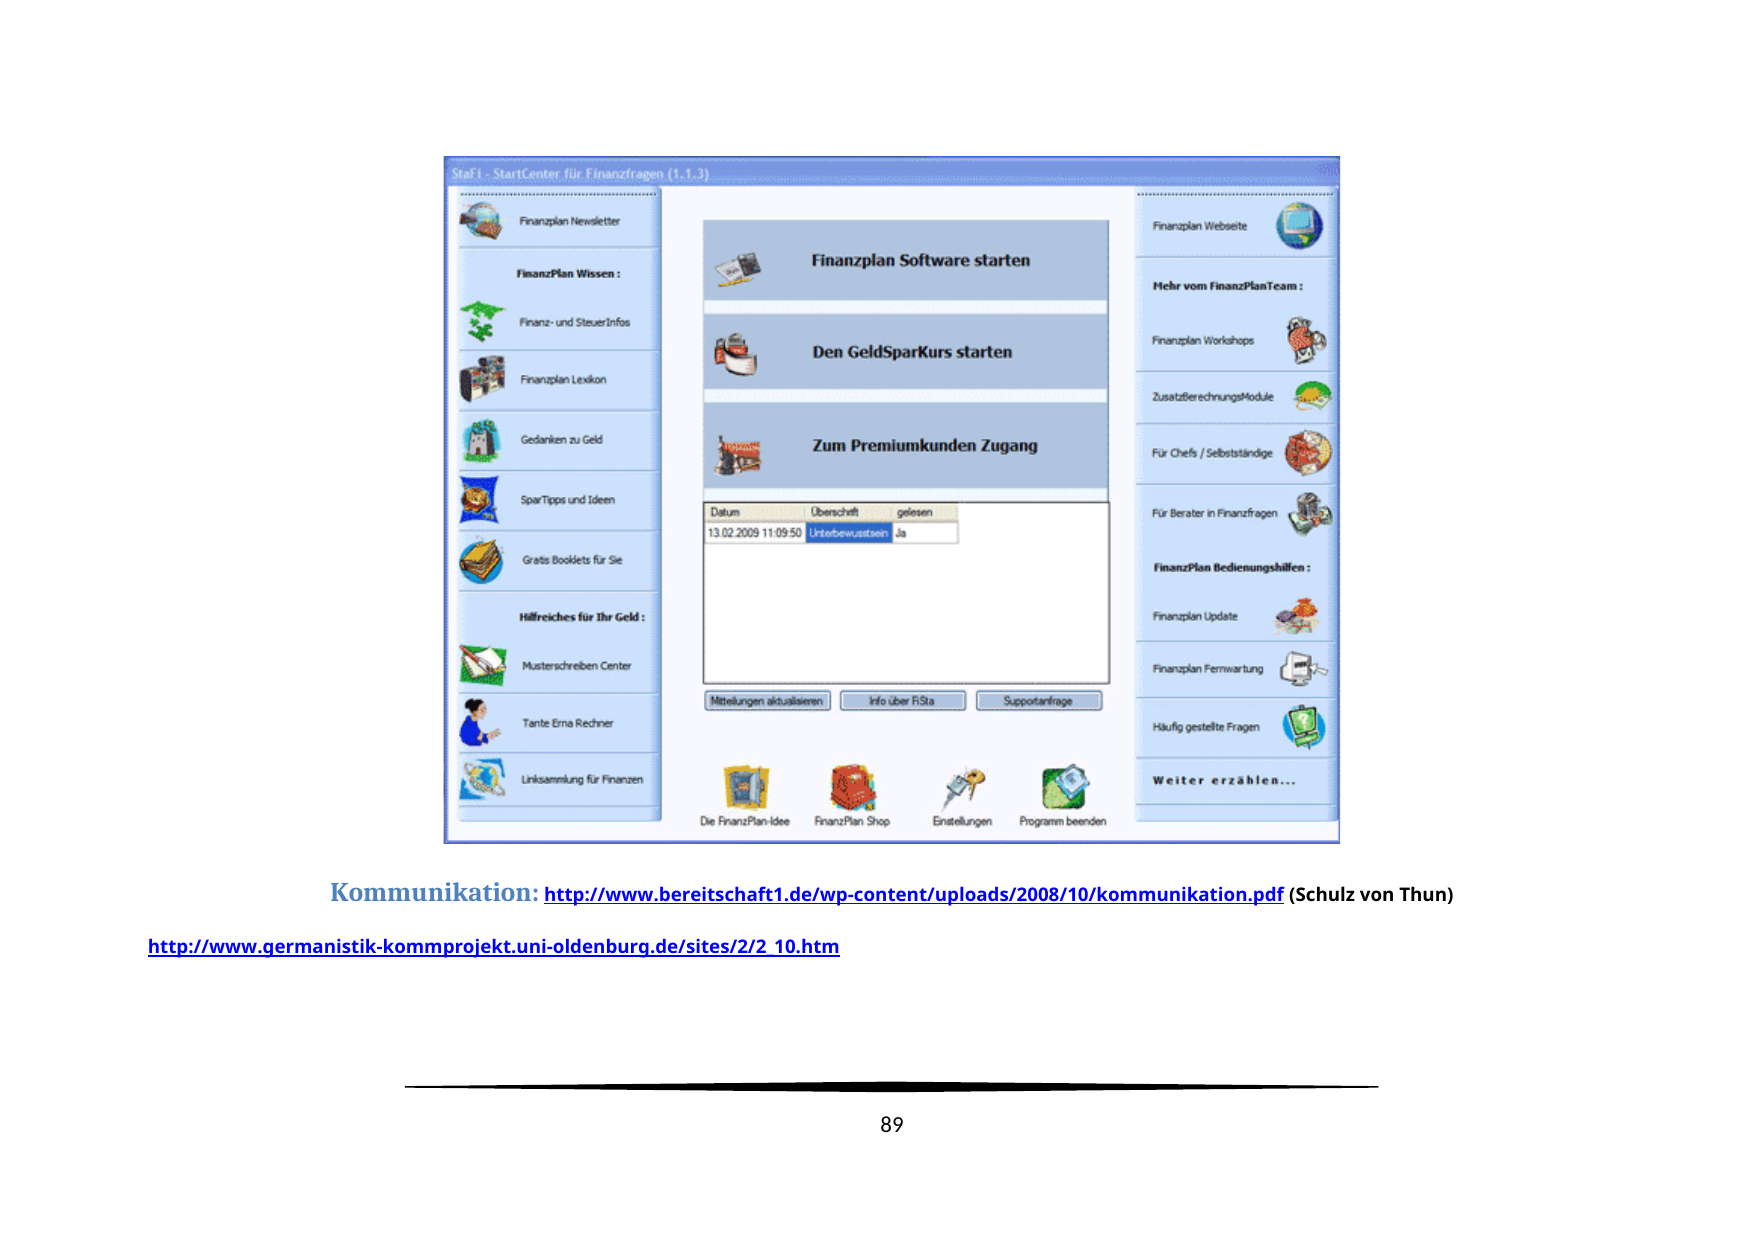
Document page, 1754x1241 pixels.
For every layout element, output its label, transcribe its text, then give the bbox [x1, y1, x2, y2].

text http://www.germanistik-kommprojekt.uni-oldenburg.de/sites/2/2_10.htm [148, 933, 1636, 959]
text Kommunikation: http://www.bereitschaft1.de/wp-content/uploads/2008/10/kommunikation.pdf (Schulz von Thun) [148, 877, 1636, 908]
